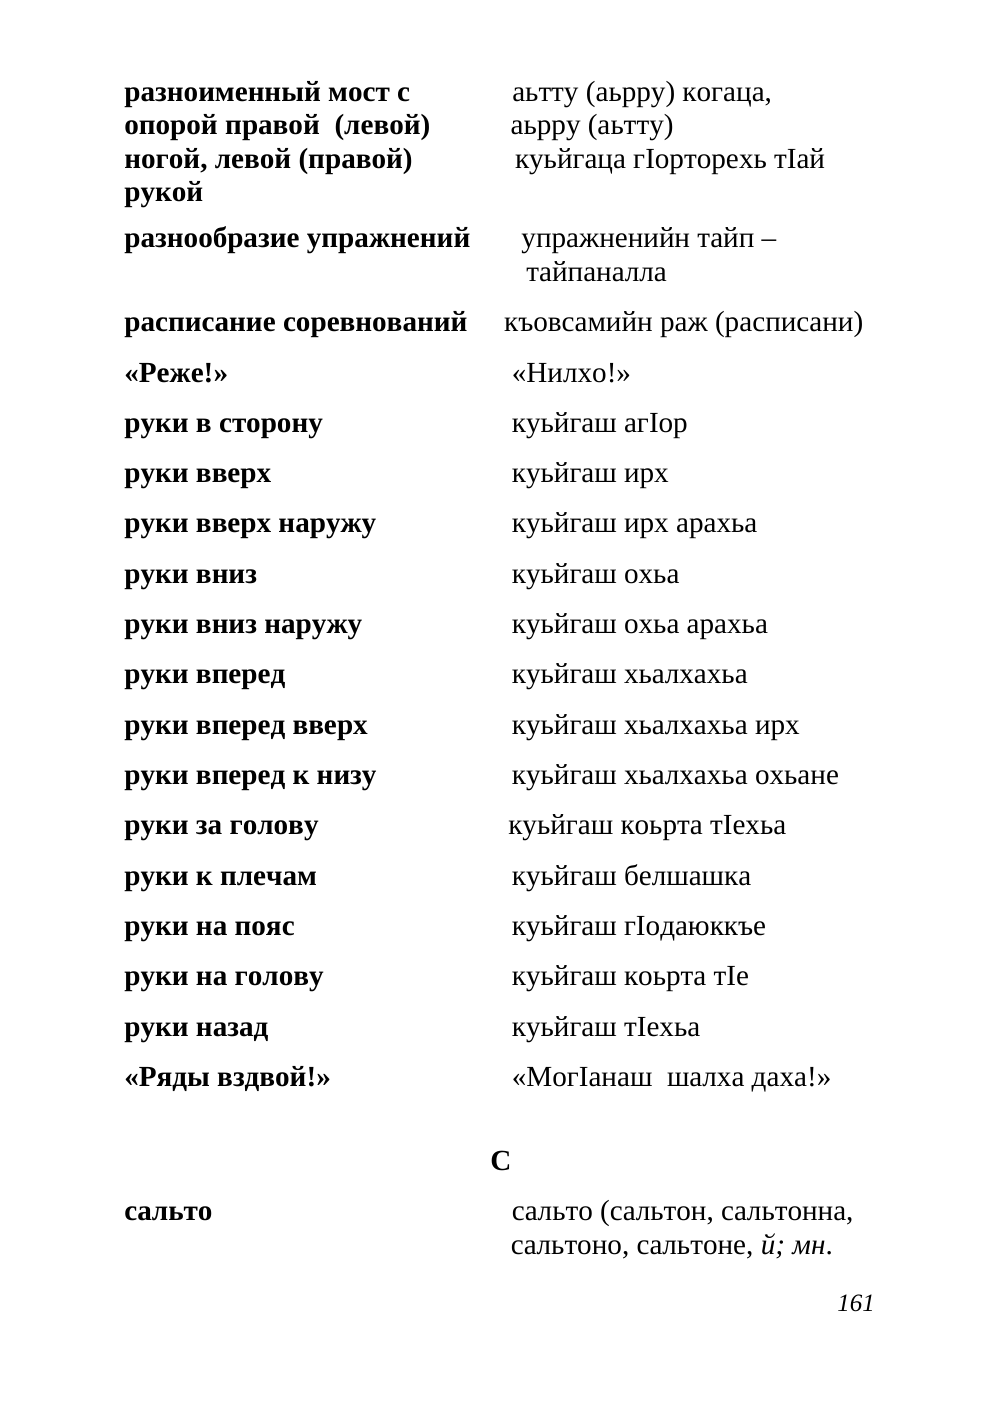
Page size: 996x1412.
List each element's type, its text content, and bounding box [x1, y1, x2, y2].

text руки вперед куьйгаш хьалхахьа [124, 657, 877, 690]
text руки за голову куьйгаш коьрта тIехьа [124, 807, 877, 841]
text руки вперед к низу куьйгаш хьалхахьа охьане [124, 757, 877, 791]
text руки вниз наружу куьйгаш охьа арахьа [124, 606, 877, 640]
text ногой, левой (правой) куьйгаца гIорторехь тIай рукой [124, 141, 877, 208]
text руки вверх куьйгаш ирх [124, 455, 877, 489]
text опорой правой (левой) аьрру (аьтту) [124, 107, 877, 141]
text сальтоно, сальтоне, й; мн. [124, 1227, 877, 1260]
text сальто сальто (сальтон, сальтонна, [124, 1193, 877, 1227]
text разноименный мост с аьтту (аьрру) когаца, [124, 74, 877, 107]
text руки вверх наружу куьйгаш ирх арахьа [124, 506, 877, 539]
text руки к плечам куьйгаш белшашка [124, 858, 877, 891]
text «Ряды вздвой!» «МогIанаш шалха даха!» [124, 1059, 877, 1093]
text руки вниз куьйгаш охьа [124, 556, 877, 589]
text С [124, 1143, 877, 1176]
text тайпаналла [124, 254, 877, 288]
text руки в сторону куьйгаш агIор [124, 405, 877, 438]
text расписание соревнований къовсамийн раж (расписани) [124, 304, 877, 338]
text руки на голову куьйгаш коьрта тIе [124, 958, 877, 992]
text руки на пояс куьйгаш гIодаюккъе [124, 908, 877, 942]
text разнообразие упражнений упражненийн тайп – [124, 221, 877, 254]
text «Реже!» «Нилхо!» [124, 355, 877, 388]
text руки назад куьйгаш тIехьа [124, 1009, 877, 1042]
text руки вперед вверх куьйгаш хьалхахьа ирх [124, 707, 877, 740]
